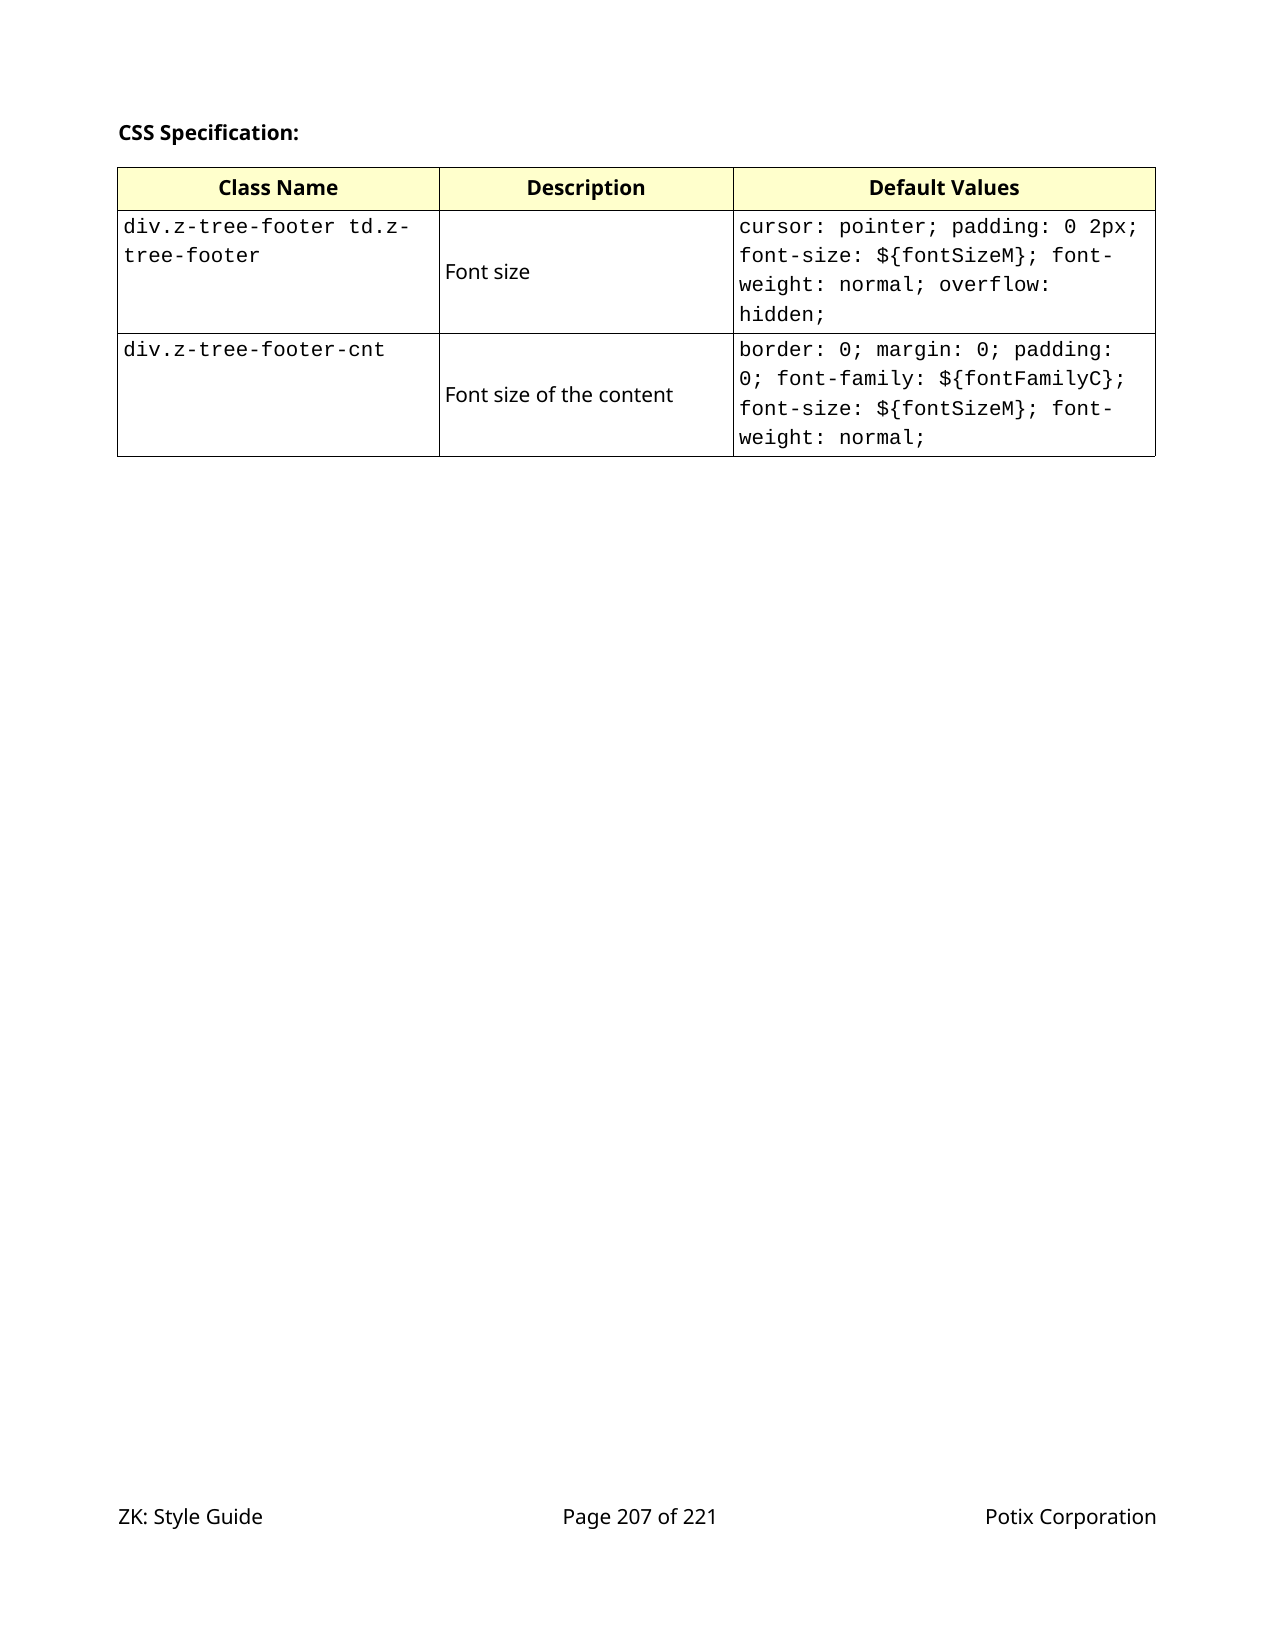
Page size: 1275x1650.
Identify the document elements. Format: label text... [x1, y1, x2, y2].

table_cell border: 0; margin: 0; padding: 0; font-family: ${fontFamilyC}; font-size: ${fontSizeM}; font-weight: normal; [734, 334, 1155, 456]
table_cell Font size of the content [440, 334, 733, 456]
table_cell cursor: pointer; padding: 0 2px; font-size: ${fontSizeM}; font-weight: normal; overflow: hidden; [734, 211, 1155, 333]
table_cell div.z-tree-footer-cnt [118, 334, 439, 456]
table_cell div.z-tree-footer td.z-tree-footer [118, 211, 439, 333]
table_cell Font size [440, 211, 733, 333]
text CSS Specification: [118, 118, 1157, 146]
table_header Default Values [734, 168, 1155, 210]
table_header Class Name [118, 168, 439, 210]
table_header Description [440, 168, 733, 210]
